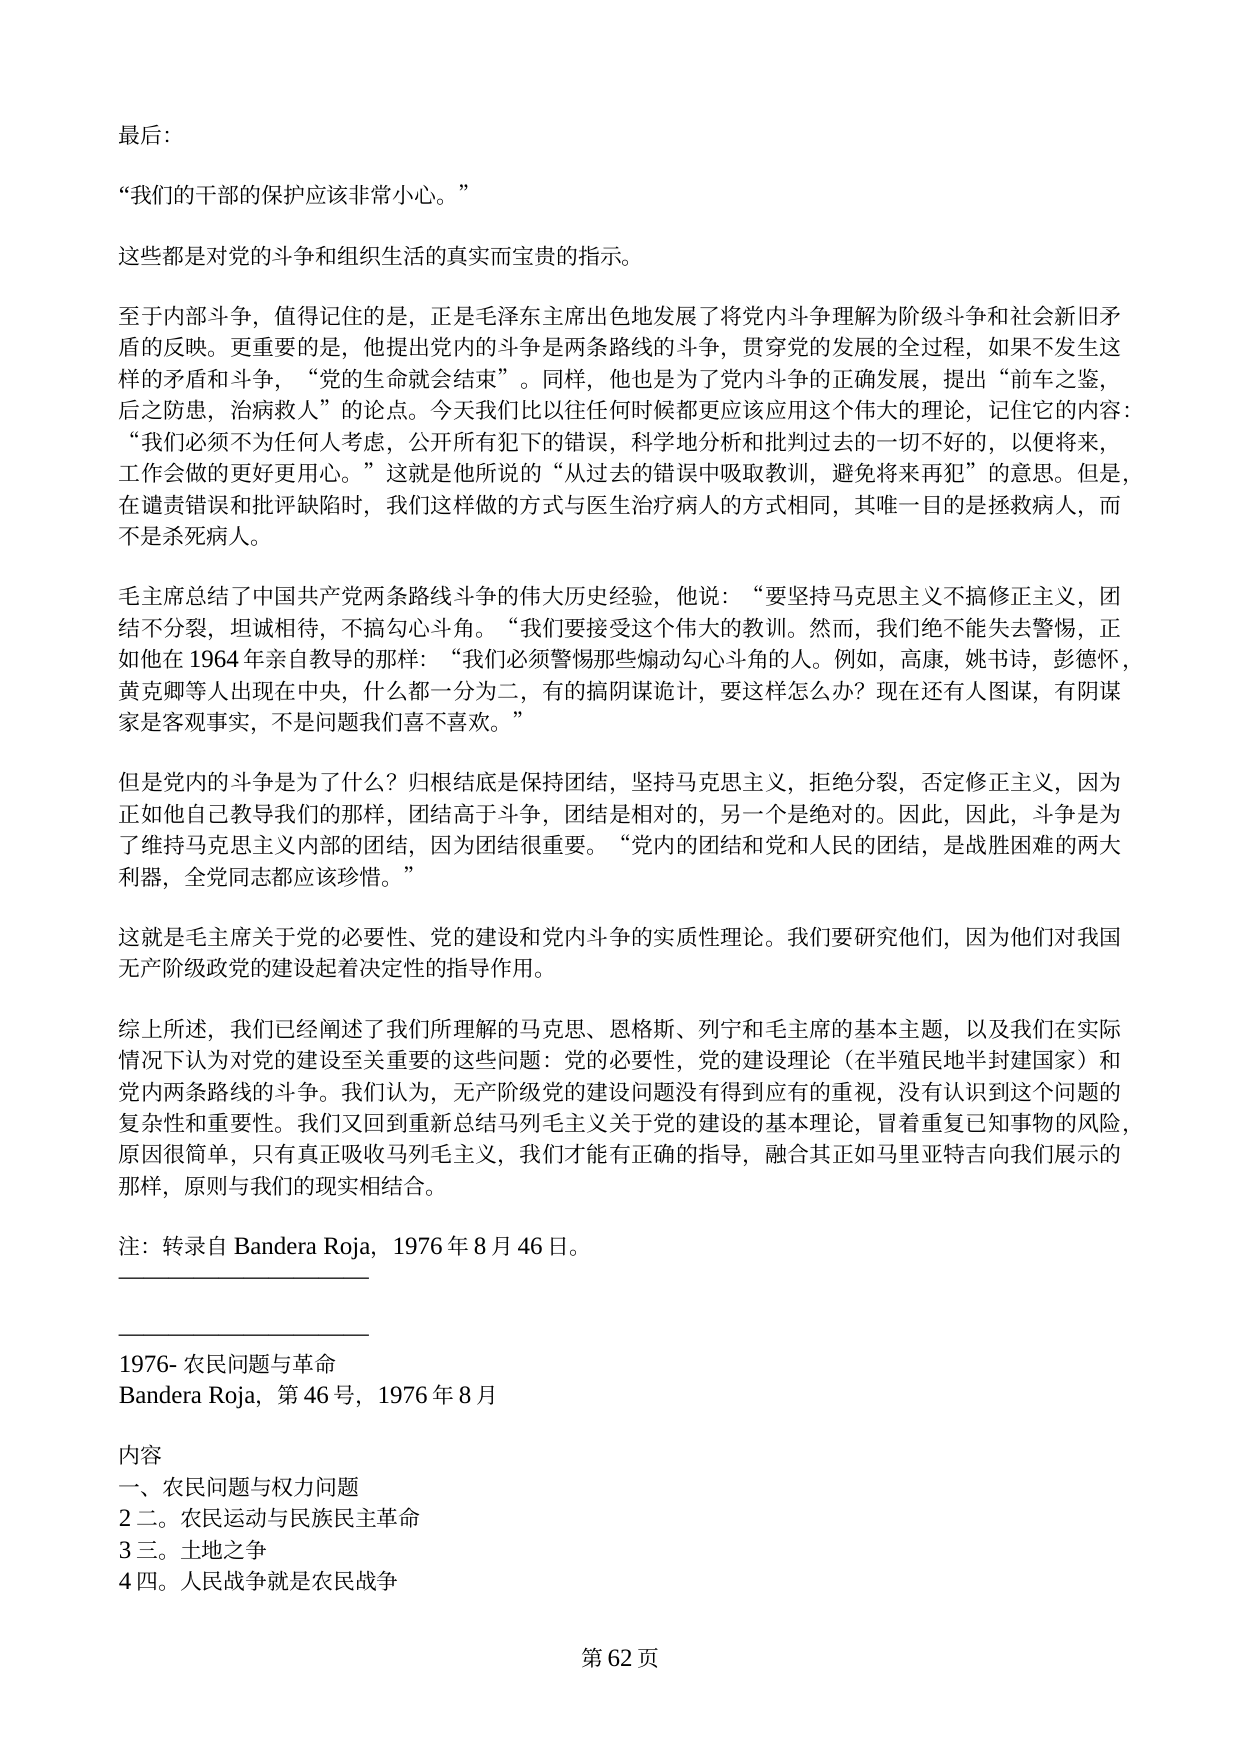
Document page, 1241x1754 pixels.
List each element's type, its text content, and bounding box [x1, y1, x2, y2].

text “我们的干部的保护应该非常小心。” [118, 179, 1122, 210]
text 1976- 农民问题与革命 [118, 1347, 1122, 1378]
text 一、农民问题与权力问题 [118, 1470, 1122, 1502]
text 最后： [118, 118, 1122, 150]
text 2二。农民运动与民族民主革命 [118, 1502, 1122, 1533]
text 但是党内的斗争是为了什么？归根结底是保持团结，坚持马克思主义，拒绝分裂，否定修正主义，因为正如他自己教导我们的那样，团结高于斗争，团结是相对的，另一个是绝对的。因此，因此，斗争是为了维持马克思主义内部的团结，因为团结很重要。“党内的团结和党和人民的团结，是战胜困难的两大利器，全党同志都应该珍惜。” [118, 766, 1122, 891]
text —————————— [118, 1318, 1122, 1347]
text —————————— [118, 1261, 1122, 1289]
text 4四。人民战争就是农民战争 [118, 1564, 1122, 1596]
text Bandera Roja，第46号，1976年8月 [118, 1378, 1122, 1410]
text 至于内部斗争，值得记住的是，正是毛泽东主席出色地发展了将党内斗争理解为阶级斗争和社会新旧矛盾的反映。更重要的是，他提出党内的斗争是两条路线的斗争，贯穿党的发展的全过程，如果不发生这样的矛盾和斗争，“党的生命就会结束”。同样，他也是为了党内斗争的正确发展，提出“前车之鉴，后之防患，治病救人”的论点。今天我们比以往任何时候都更应该应用这个伟大的理论，记住它的内容：“我们必须不为任何人考虑，公开所有犯下的错误，科学地分析和批判过去的一切不好的，以便将来，工作会做的更好更用心。”这就是他所说的“从过去的错误中吸取教训，避免将来再犯”的意思。但是，在谴责错误和批评缺陷时，我们这样做的方式与医生治疗病人的方式相同，其唯一目的是拯救病人，而不是杀死病人。 [118, 299, 1122, 551]
text 内容 [118, 1439, 1122, 1470]
text 这就是毛主席关于党的必要性、党的建设和党内斗争的实质性理论。我们要研究他们，因为他们对我国无产阶级政党的建设起着决定性的指导作用。 [118, 920, 1122, 983]
text 注：转录自 Bandera Roja，1976年8月46日。 [118, 1229, 1122, 1261]
text 这些都是对党的斗争和组织生活的真实而宝贵的指示。 [118, 239, 1122, 270]
text 综上所述，我们已经阐述了我们所理解的马克思、恩格斯、列宁和毛主席的基本主题，以及我们在实际情况下认为对党的建设至关重要的这些问题：党的必要性，党的建设理论（在半殖民地半封建国家）和党内两条路线的斗争。我们认为，无产阶级党的建设问题没有得到应有的重视，没有认识到这个问题的复杂性和重要性。我们又回到重新总结马列毛主义关于党的建设的基本理论，冒着重复已知事物的风险，原因很简单，只有真正吸收马列毛主义，我们才能有正确的指导，融合其正如马里亚特吉向我们展示的那样，原则与我们的现实相结合。 [118, 1012, 1122, 1201]
text 毛主席总结了中国共产党两条路线斗争的伟大历史经验，他说：“要坚持马克思主义不搞修正主义，团结不分裂，坦诚相待，不搞勾心斗角。“我们要接受这个伟大的教训。然而，我们绝不能失去警惕，正如他在1964年亲自教导的那样：“我们必须警惕那些煽动勾心斗角的人。例如，高康，姚书诗，彭德怀，黄克卿等人出现在中央，什么都一分为二，有的搞阴谋诡计，要这样怎么办？现在还有人图谋，有阴谋家是客观事实，不是问题我们喜不喜欢。” [118, 579, 1122, 737]
text 3三。土地之争 [118, 1533, 1122, 1564]
